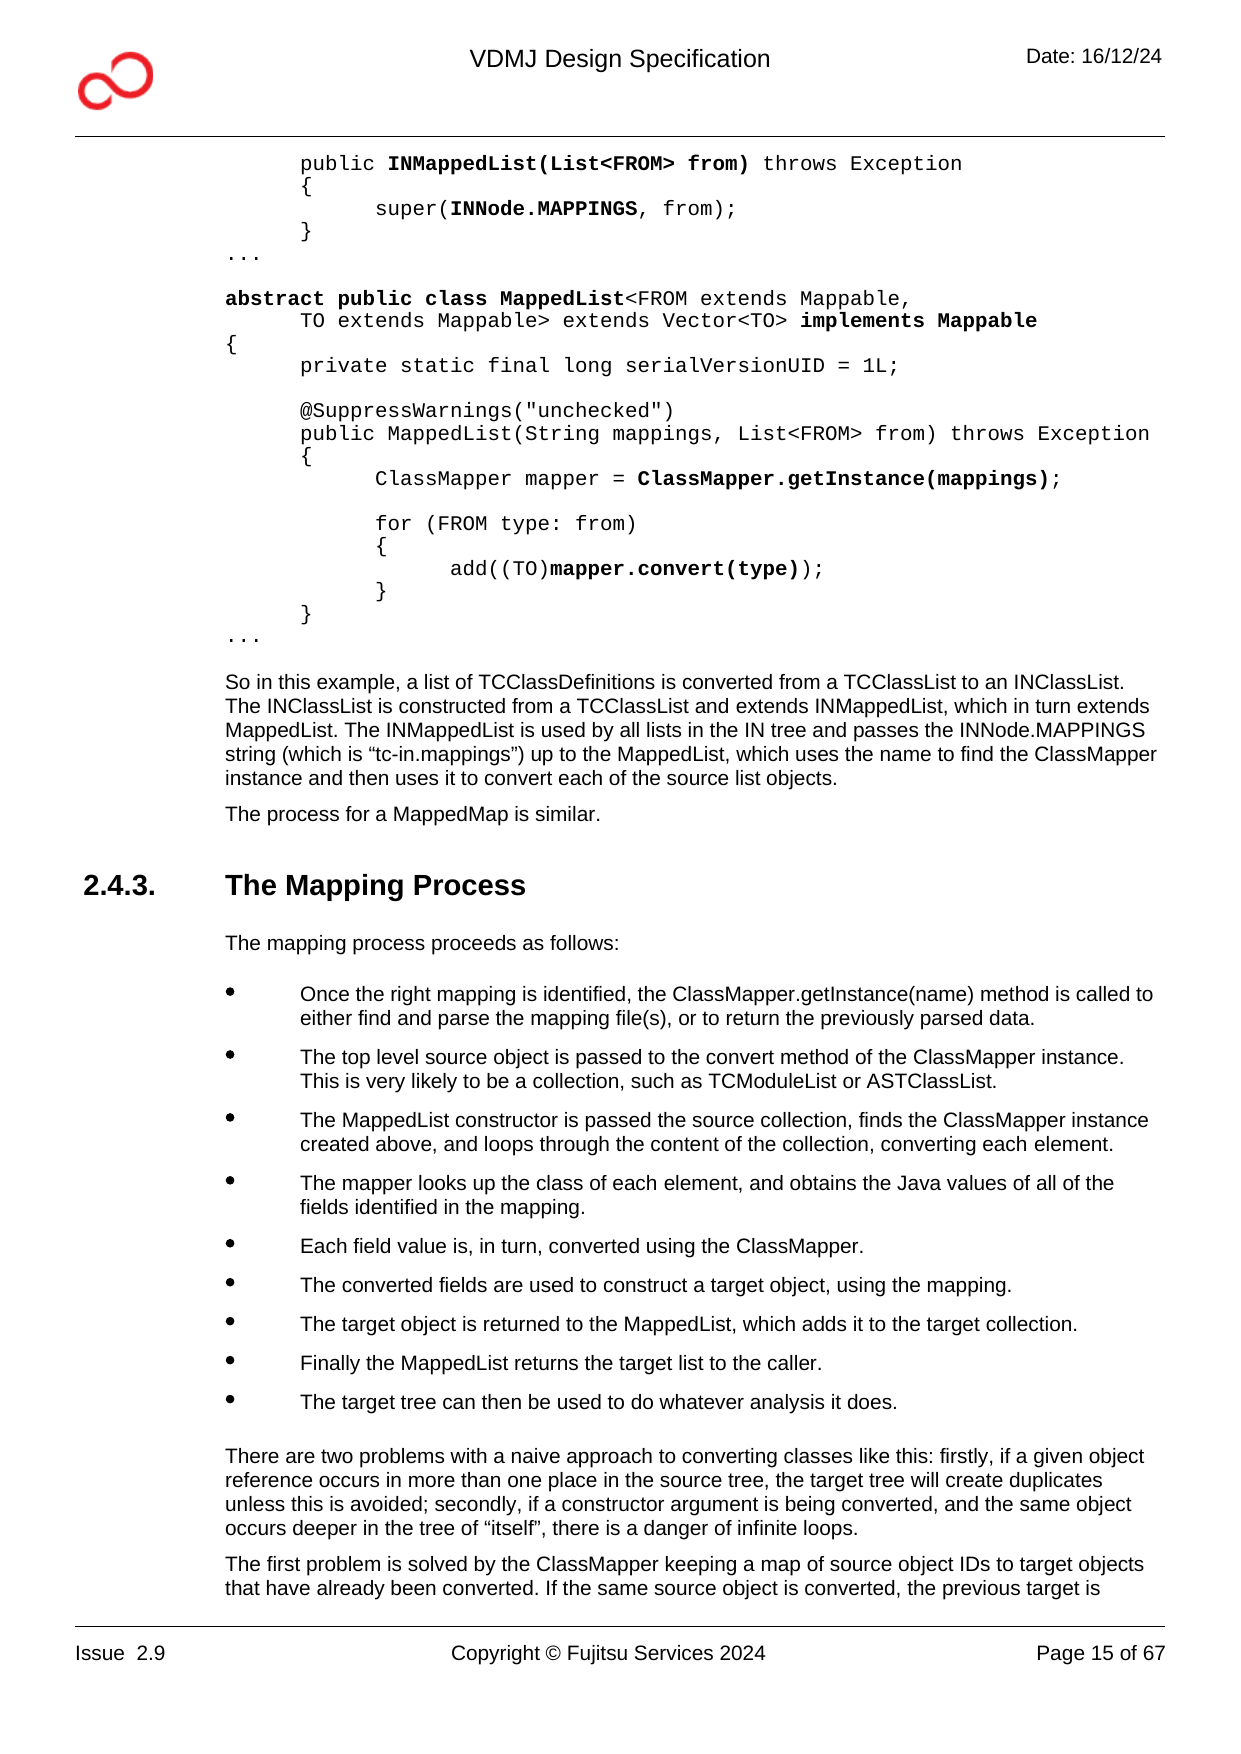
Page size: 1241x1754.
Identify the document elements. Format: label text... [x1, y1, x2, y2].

list The mapper looks up the class of each element, and obtains the Java values of all of the fields identified in the mapping. [225, 1171, 1165, 1219]
list Each field value is, in turn, converted using the ClassMapper. [225, 1234, 1165, 1258]
text } [225, 602, 1165, 625]
text @SuppressWarnings("unchecked") [225, 400, 1165, 422]
list Finally the MappedList returns the target list to the caller. [225, 1351, 1165, 1375]
text There are two problems with a naive approach to converting classes like this: firstly, if a given object reference occurs in more than one place in the source tree, the target tree will create duplicates unless this is avoided; secondly, if a constructor argument is being converted, and the same object occurs deeper in the tree of “itself”, there is a danger of infinite loops. [225, 1444, 1165, 1540]
text { [225, 445, 1165, 467]
text for (FROM type: from) [225, 512, 1165, 535]
text ... [225, 625, 1165, 647]
list The target object is returned to the MappedList, which adds it to the target collection. [225, 1312, 1165, 1336]
text The mapping process proceeds as follows: [225, 931, 1165, 955]
list The converted fields are used to construct a target object, using the mapping. [225, 1273, 1165, 1297]
text The first problem is solved by the ClassMapper keeping a map of source object IDs to target objects that have already been converted. If the same source object is converted, the previous target is [225, 1552, 1165, 1600]
text abstract public class MappedList<FROM extends Mappable, [225, 287, 1165, 310]
text add((TO)mapper.convert(type)); [225, 557, 1165, 580]
text } [225, 580, 1165, 602]
subtitle The Mapping Process [75, 869, 1165, 901]
text ClassMapper mapper = ClassMapper.getInstance(mappings); [225, 467, 1165, 490]
list The target tree can then be used to do whatever analysis it does. [225, 1390, 1165, 1414]
text So in this example, a list of TCClassDefinitions is converted from a TCClassList to an INClassList. The INClassList is constructed from a TCClassList and extends INMappedList, which in turn extends MappedList. The INMappedList is used by all lists in the IN tree and passes the INNode.MAPPINGS string (which is “tc-in.mappings”) up to the MappedList, which uses the name to find the ClassMapper instance and then uses it to convert each of the source list objects. [225, 670, 1165, 790]
text private static final long serialVersionUID = 1L; [225, 355, 1165, 377]
text { [225, 535, 1165, 557]
text TO extends Mappable> extends Vector<TO> implements Mappable [225, 310, 1165, 332]
list The MappedList constructor is passed the source collection, finds the ClassMapper instance created above, and loops through the content of the collection, converting each element. [225, 1108, 1165, 1156]
text } [225, 220, 1165, 242]
text public INMappedList(List<FROM> from) throws Exception [225, 152, 1165, 175]
text { [225, 175, 1165, 197]
text super(INNode.MAPPINGS, from); [225, 197, 1165, 220]
text { [225, 332, 1165, 355]
list Once the right mapping is identified, the ClassMapper.getInstance(name) method is called to either find and parse the mapping file(s), or to return the previously parsed data. [225, 983, 1165, 1031]
text public MappedList(String mappings, List<FROM> from) throws Exception [225, 422, 1165, 445]
picture [78, 44, 153, 120]
list The top level source object is passed to the convert method of the ClassMapper instance. This is very likely to be a collection, such as TCModuleList or ASTClassList. [225, 1046, 1165, 1093]
text ... [225, 242, 1165, 265]
text The process for a MappedMap is similar. [225, 802, 1165, 826]
